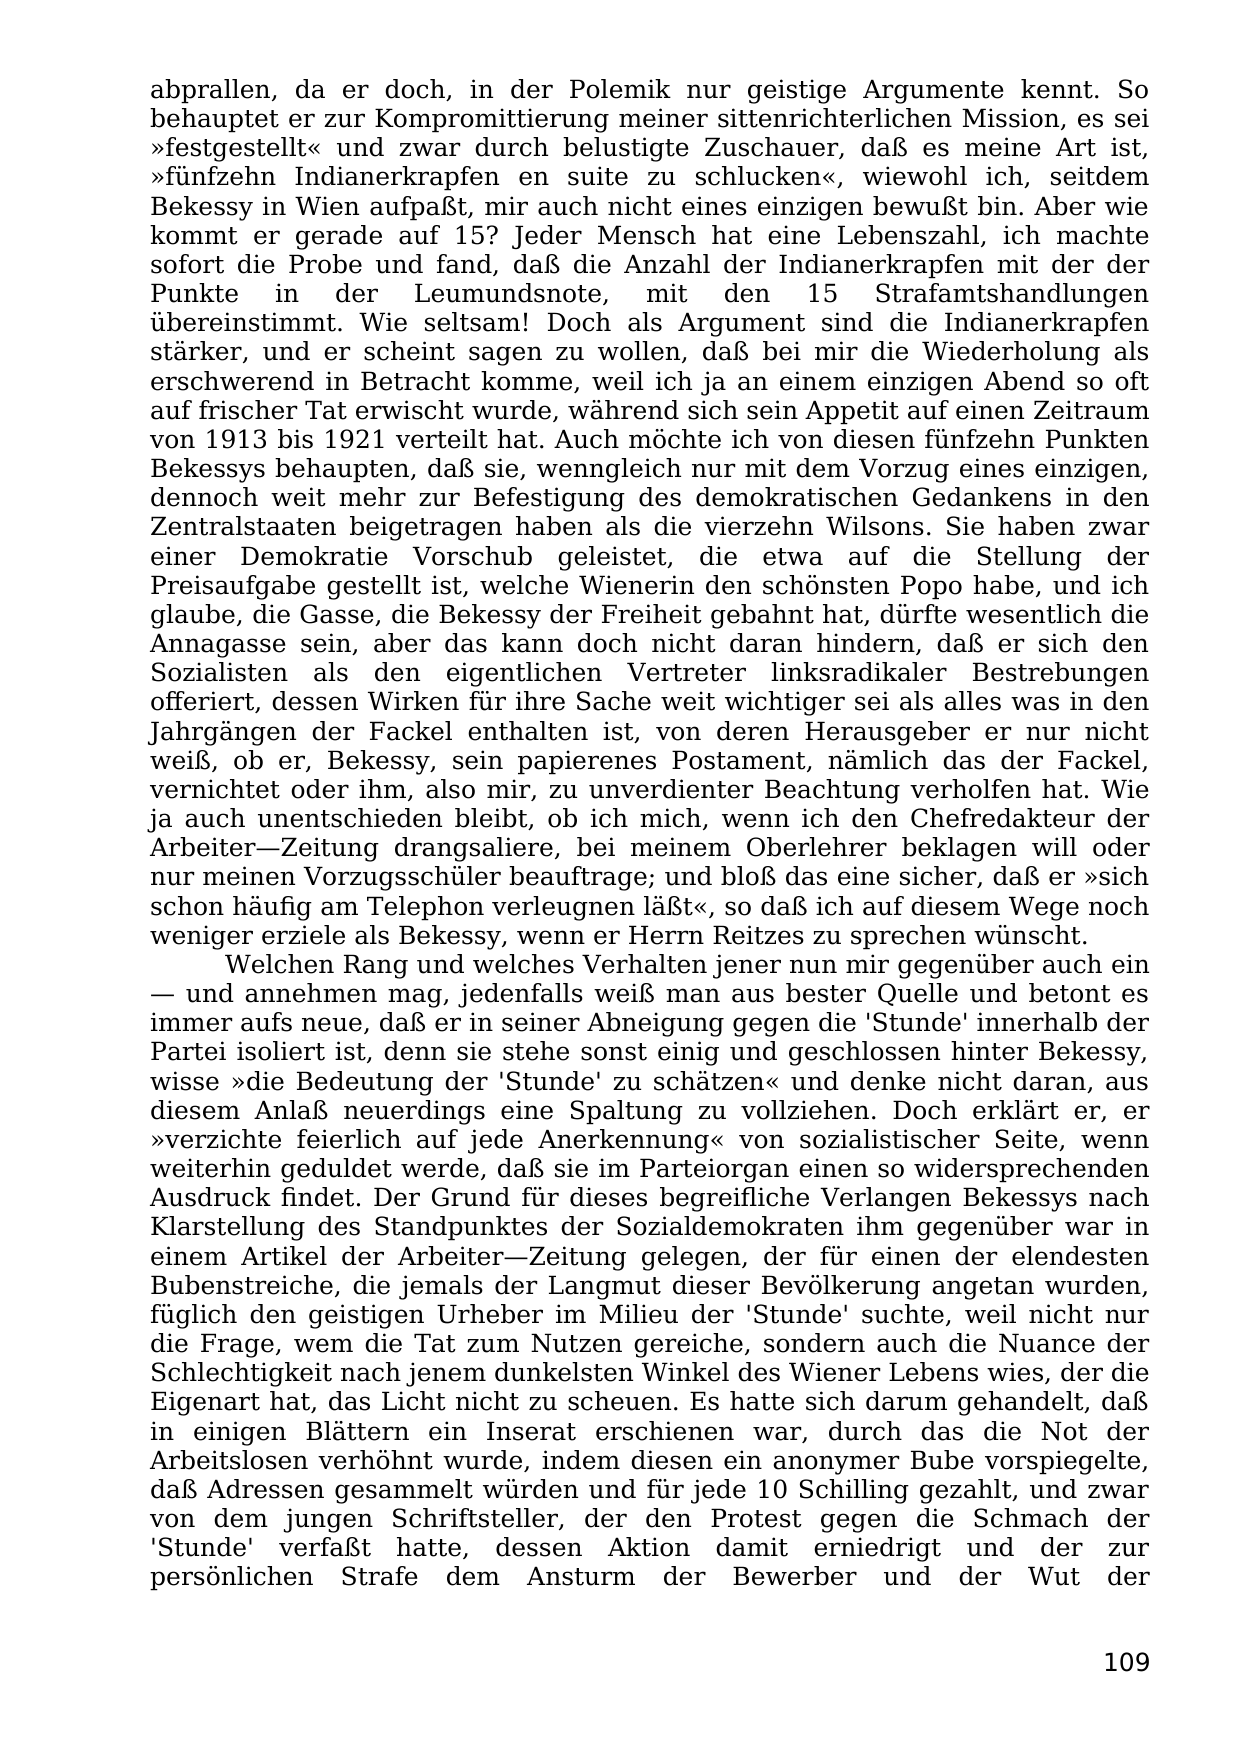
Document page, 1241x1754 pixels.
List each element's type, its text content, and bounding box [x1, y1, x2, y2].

text Welchen Rang und welches Verhalten jener nun mir gegenüber auch ein— und annehmen mag, jedenfalls weiß man aus bester Quelle und betont es immer aufs neue, daß er in seiner Abneigung gegen die 'Stunde' innerhalb der Partei isoliert ist, denn sie stehe sonst einig und geschlossen hinter Bekessy, wisse »die Bedeutung der 'Stunde' zu schätzen« und denke nicht daran, aus diesem Anlaß neuerdings eine Spaltung zu vollziehen. Doch erklärt er, er »verzichte feierlich auf jede Anerkennung« von sozialistischer Seite, wenn weiterhin geduldet werde, daß sie im Parteiorgan einen so widersprechenden Ausdruck findet. Der Grund für dieses begreifliche Verlangen Bekessys nach Klarstellung des Standpunktes der Sozialdemokraten ihm gegenüber war in einem Artikel der Arbeiter—Zeitung gelegen, der für einen der elendesten Bubenstreiche, die jemals der Langmut dieser Bevölkerung angetan wurden, füglich den geistigen Urheber im Milieu der 'Stunde' suchte, weil nicht nur die Frage, wem die Tat zum Nutzen gereiche, sondern auch die Nuance der Schlechtigkeit nach jenem dunkelsten Winkel des Wiener Lebens wies, der die Eigenart hat, das Licht nicht zu scheuen. Es hatte sich darum gehandelt, daß in einigen Blättern ein Inserat erschienen war, durch das die Not der Arbeitslosen verhöhnt wurde, indem diesen ein anonymer Bube vorspiegelte, daß Adressen gesammelt würden und für jede 10 Schilling gezahlt, und zwar von dem jungen Schriftsteller, der den Protest gegen die Schmach der 'Stunde' verfaßt hatte, dessen Aktion damit erniedrigt und der zur persönlichen Strafe dem Ansturm der Bewerber und der Wut der [150, 950, 1151, 1592]
text abprallen, da er doch, in der Polemik nur geistige Argumente kennt. So behauptet er zur Kompromittierung meiner sittenrichterlichen Mission, es sei »festgestellt« und zwar durch belustigte Zuschauer, daß es meine Art ist, »fünfzehn Indianerkrapfen en suite zu schlucken«, wiewohl ich, seitdem Bekessy in Wien aufpaßt, mir auch nicht eines einzigen bewußt bin. Aber wie kommt er gerade auf 15? Jeder Mensch hat eine Lebenszahl, ich machte sofort die Probe und fand, daß die Anzahl der Indianerkrapfen mit der der Punkte in der Leumundsnote, mit den 15 Strafamtshandlungen übereinstimmt. Wie seltsam! Doch als Argument sind die Indianerkrapfen stärker, und er scheint sagen zu wollen, daß bei mir die Wiederholung als erschwerend in Betracht komme, weil ich ja an einem einzigen Abend so oft auf frischer Tat erwischt wurde, während sich sein Appetit auf einen Zeitraum von 1913 bis 1921 verteilt hat. Auch möchte ich von diesen fünfzehn Punkten Bekessys behaupten, daß sie, wenngleich nur mit dem Vorzug eines einzigen, dennoch weit mehr zur Befestigung des demokratischen Gedankens in den Zentralstaaten beigetragen haben als die vierzehn Wilsons. Sie haben zwar einer Demokratie Vorschub geleistet, die etwa auf die Stellung der Preisaufgabe gestellt ist, welche Wienerin den schönsten Popo habe, und ich glaube, die Gasse, die Bekessy der Freiheit gebahnt hat, dürfte wesentlich die Annagasse sein, aber das kann doch nicht daran hindern, daß er sich den Sozialisten als den eigentlichen Vertreter linksradikaler Bestrebungen offeriert, dessen Wirken für ihre Sache weit wichtiger sei als alles was in den Jahrgängen der Fackel enthalten ist, von deren Herausgeber er nur nicht weiß, ob er, Bekessy, sein papierenes Postament, nämlich das der Fackel, vernichtet oder ihm, also mir, zu unverdienter Beachtung verholfen hat. Wie ja auch unentschieden bleibt, ob ich mich, wenn ich den Chefredakteur der Arbeiter—Zeitung drangsaliere, bei meinem Oberlehrer beklagen will oder nur meinen Vorzugsschüler beauftrage; und bloß das eine sicher, daß er »sich schon häufig am Telephon verleugnen läßt«, so daß ich auf diesem Wege noch weniger erziele als Bekessy, wenn er Herrn Reitzes zu sprechen wünscht. [150, 75, 1151, 950]
